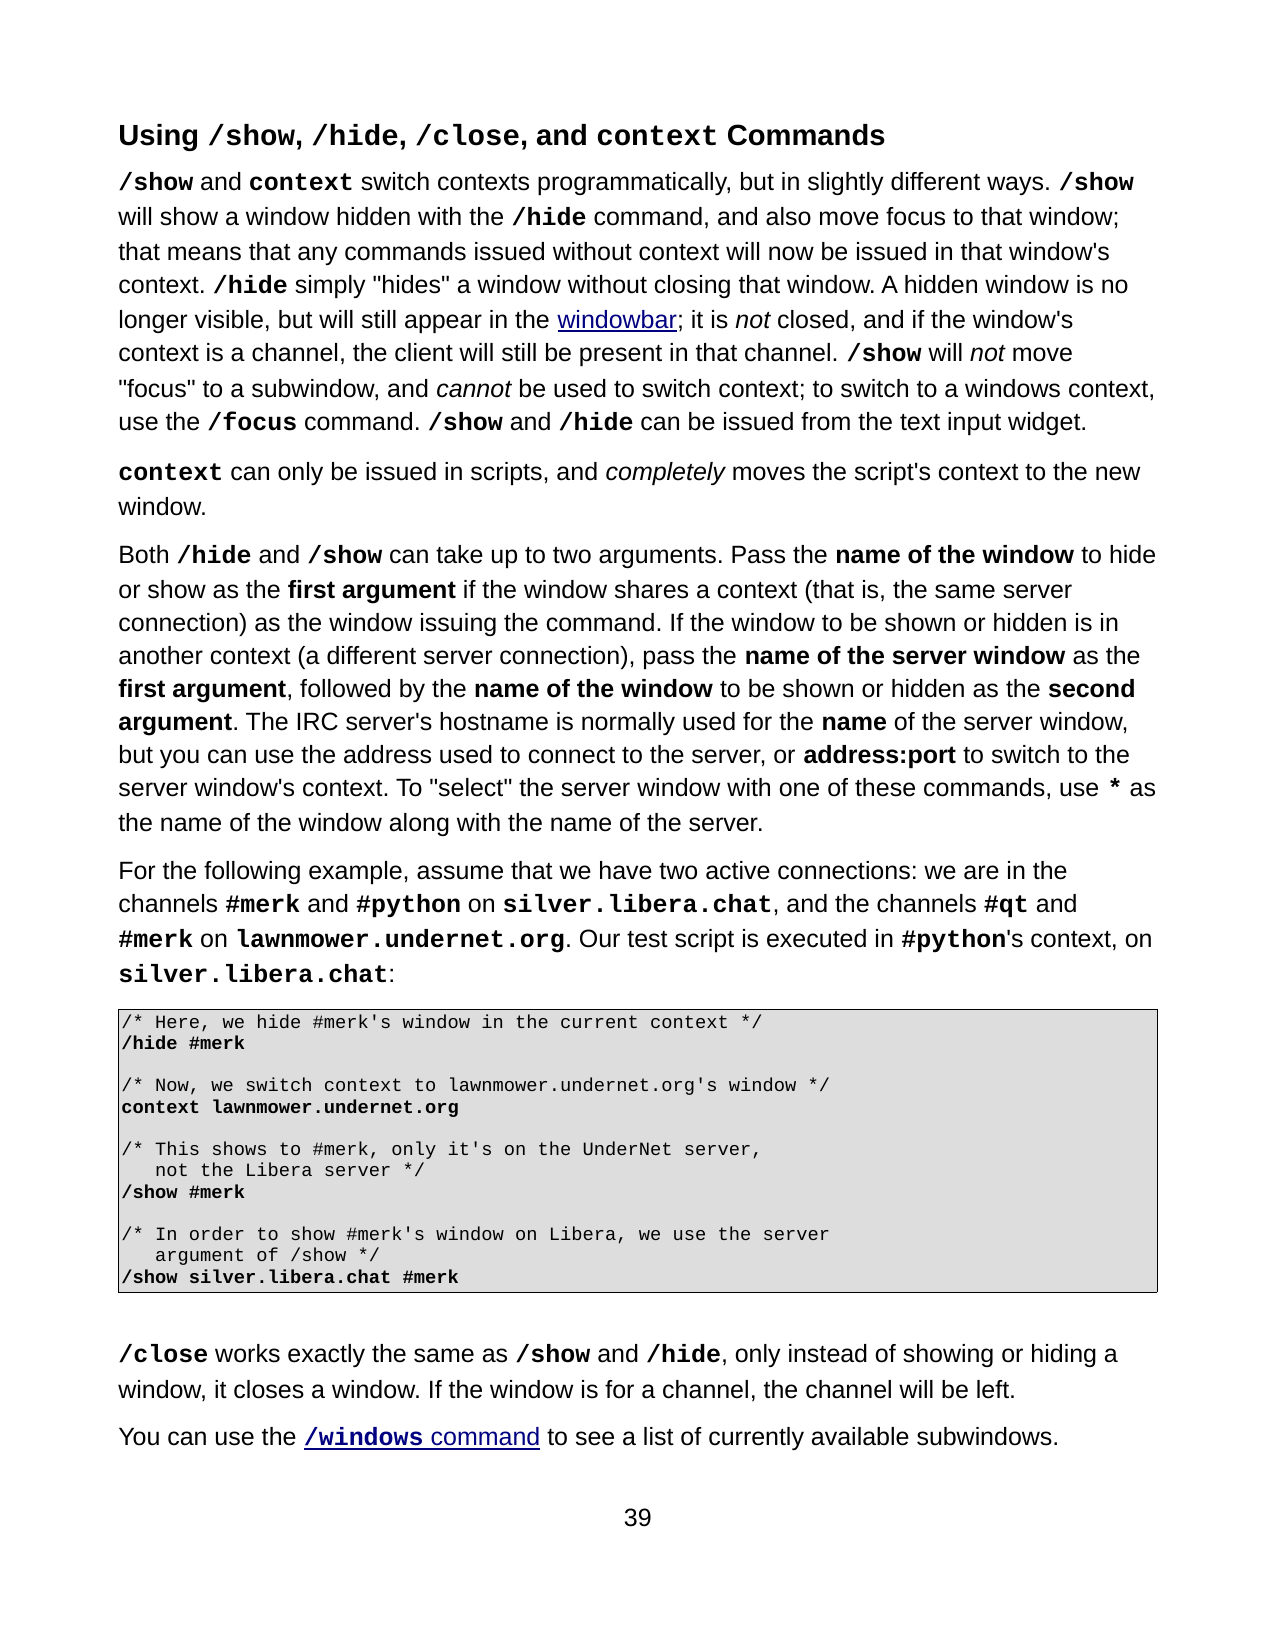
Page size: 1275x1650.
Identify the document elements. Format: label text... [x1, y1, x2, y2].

text context can only be issued in scripts, and completely moves the script's context to the new window. [118, 457, 1157, 521]
text /show and context switch contexts programmatically, but in slightly different ways. /show will show a window hidden with the /hide command, and also move focus to that window; that means that any commands issued without context will now be issued in that window's context. /hide simply "hides" a window without closing that window. A hidden window is no longer visible, but will still appear in the windowbar; it is not closed, and if the window's context is a channel, the client will still be present in that channel. /show will not move "focus" to a subwindow, and cannot be used to switch context; to switch to a windows context, use the /focus command. /show and /hide can be issued from the text input widget. [118, 167, 1157, 438]
text For the following example, assume that we have two active connections: we are in the channels #merk and #python on silver.libera.chat, and the channels #qt and #merk on lawnmower.undernet.org. Our test script is executed in #python's context, on silver.libera.chat: [118, 856, 1157, 990]
text /close works exactly the same as /show and /hide, only instead of showing or hiding a window, it closes a window. If the window is for a channel, the channel will be left. [118, 1339, 1157, 1403]
table_header /* Here, we hide #merk's window in the current context */ /hide #merk /* Now, we switch context to lawnmower.undernet.org's window */ context lawnmower.undernet.org /* This shows to #merk, only it's on the UnderNet server, not the Libera server */ /show #merk /* In order to show #merk's window on Libera, we use the server argument of /show */ /show silver.libera.chat #merk [119, 1010, 1157, 1292]
subtitle Using /show, /hide, /close, and context Commands [118, 118, 1157, 154]
text You can use the /windows command to see a list of currently available subwindows. [118, 1422, 1157, 1453]
text Both /hide and /show can take up to two arguments. Pass the name of the window to hide or show as the first argument if the window shares a context (that is, the same server connection) as the window issuing the command. If the window to be shown or hidden is in another context (a different server connection), pass the name of the server window as the first argument, followed by the name of the window to be shown or hidden as the second argument. The IRC server's hostname is normally used for the name of the server window, but you can use the address used to connect to the server, or address:port to switch to the server window's context. To "select" the server window with one of these commands, use * as the name of the window along with the name of the server. [118, 539, 1157, 837]
